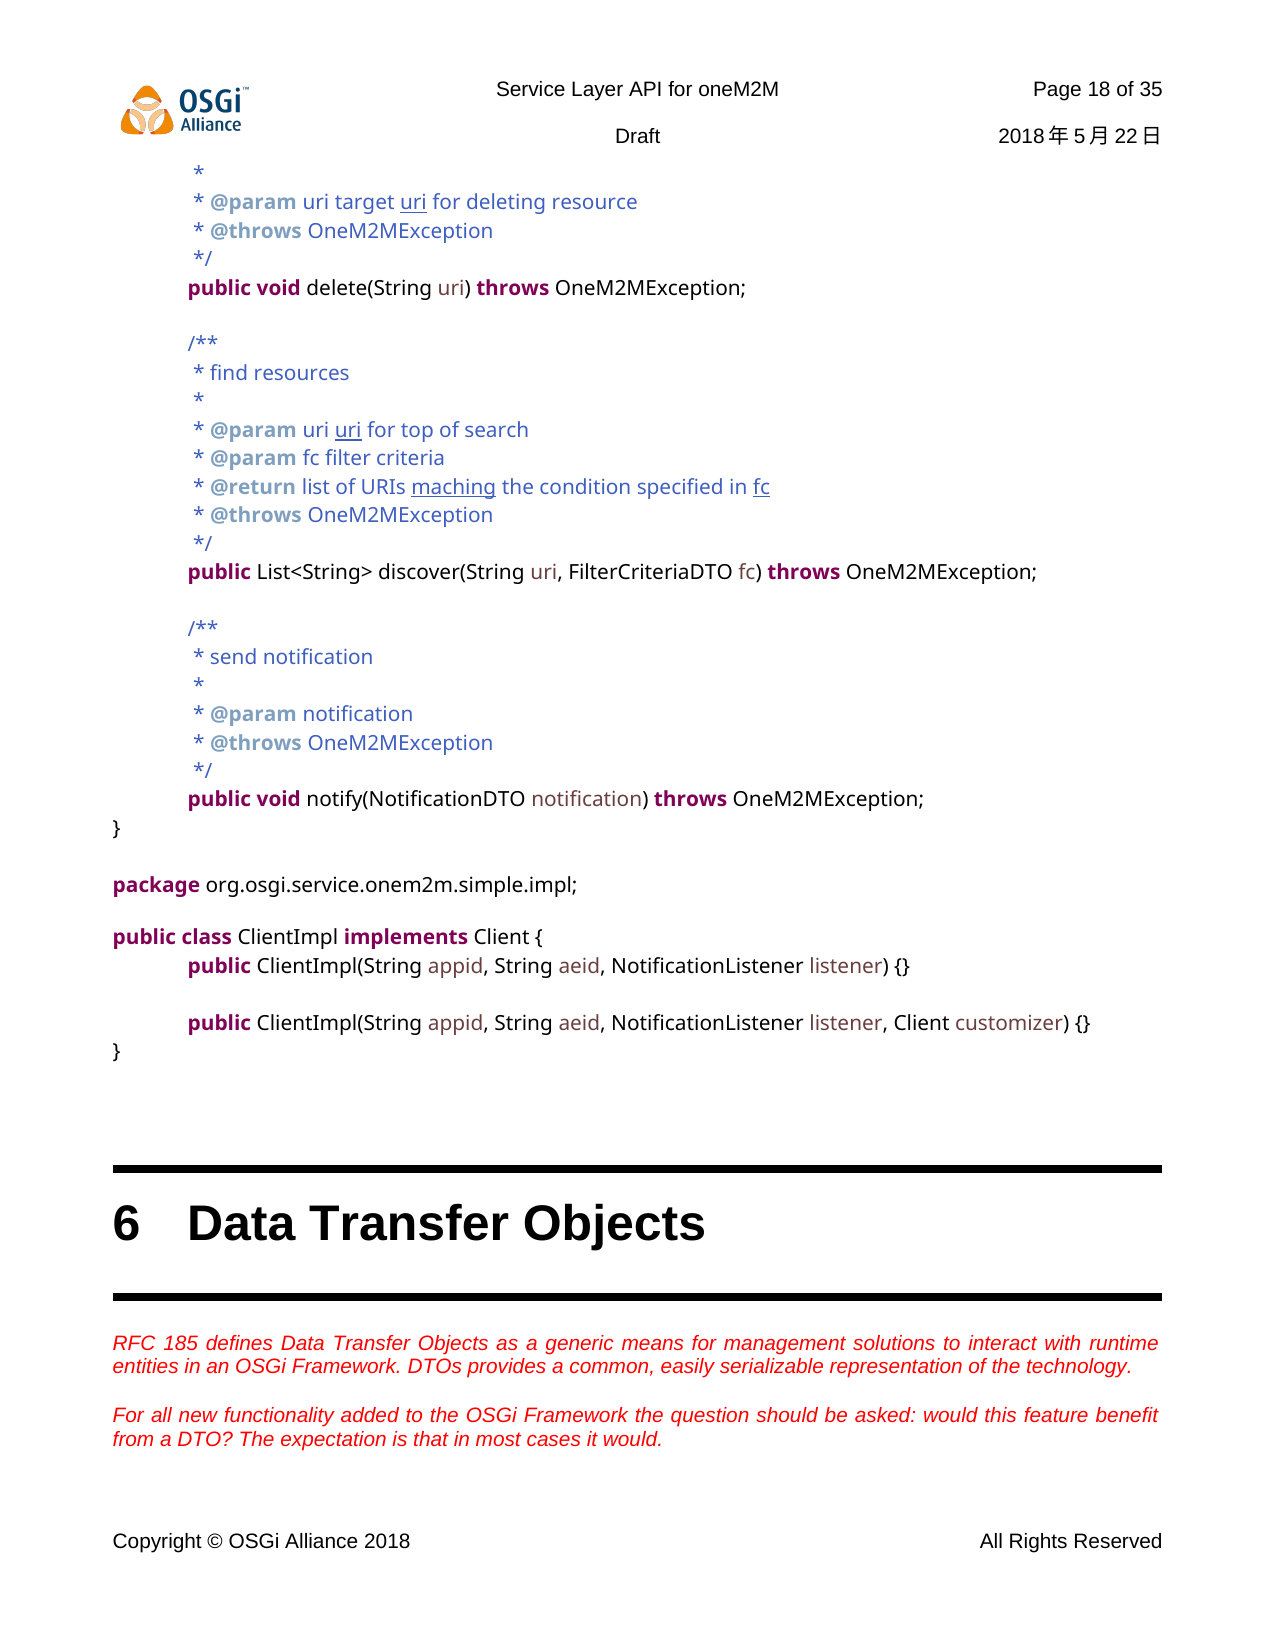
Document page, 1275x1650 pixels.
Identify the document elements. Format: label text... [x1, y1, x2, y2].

text * [112, 671, 1162, 699]
text * @param notification [112, 699, 1162, 728]
text For all new functionality added to the OSGi Framework the question should be asked: would this feature benefit from a DTO? The expectation is that in most cases it would. [112, 1403, 1162, 1451]
text * [112, 159, 1162, 187]
text public void delete(String uri) throws OneM2MException; [112, 273, 1162, 301]
text * @param uri uri for top of search [112, 415, 1162, 443]
text */ [112, 756, 1162, 784]
text * [112, 386, 1162, 415]
text */ [112, 244, 1162, 273]
text RFC 185 defines Data Transfer Objects as a generic means for management solutions to interact with runtime entities in an OSGi Framework. DTOs provides a common, easily serializable representation of the technology. [112, 1330, 1162, 1378]
text * send notification [112, 642, 1162, 671]
text } [112, 813, 1162, 841]
text public List<String> discover(String uri, FilterCriteriaDTO fc) throws OneM2MException; [112, 557, 1162, 586]
text /** [112, 614, 1162, 642]
text * @param uri target uri for deleting resource [112, 187, 1162, 216]
text public class ClientImpl implements Client { [112, 922, 1162, 951]
picture [113, 78, 257, 142]
text public ClientImpl(String appid, String aeid, NotificationListener listener) {} [112, 951, 1162, 979]
text public ClientImpl(String appid, String aeid, NotificationListener listener, Client customizer) {} [112, 1008, 1162, 1036]
text } [112, 1036, 1162, 1064]
text */ [112, 529, 1162, 557]
text * @throws OneM2MException [112, 500, 1162, 529]
text * @param fc filter criteria [112, 443, 1162, 472]
text /** [112, 329, 1162, 358]
text package org.osgi.service.onem2m.simple.impl; [112, 870, 1162, 898]
subtitle Data Transfer Objects [112, 1166, 1162, 1301]
text * @throws OneM2MException [112, 216, 1162, 244]
text * find resources [112, 358, 1162, 386]
text public void notify(NotificationDTO notification) throws OneM2MException; [112, 784, 1162, 813]
text * @throws OneM2MException [112, 728, 1162, 756]
text * @return list of URIs maching the condition specified in fc [112, 472, 1162, 500]
